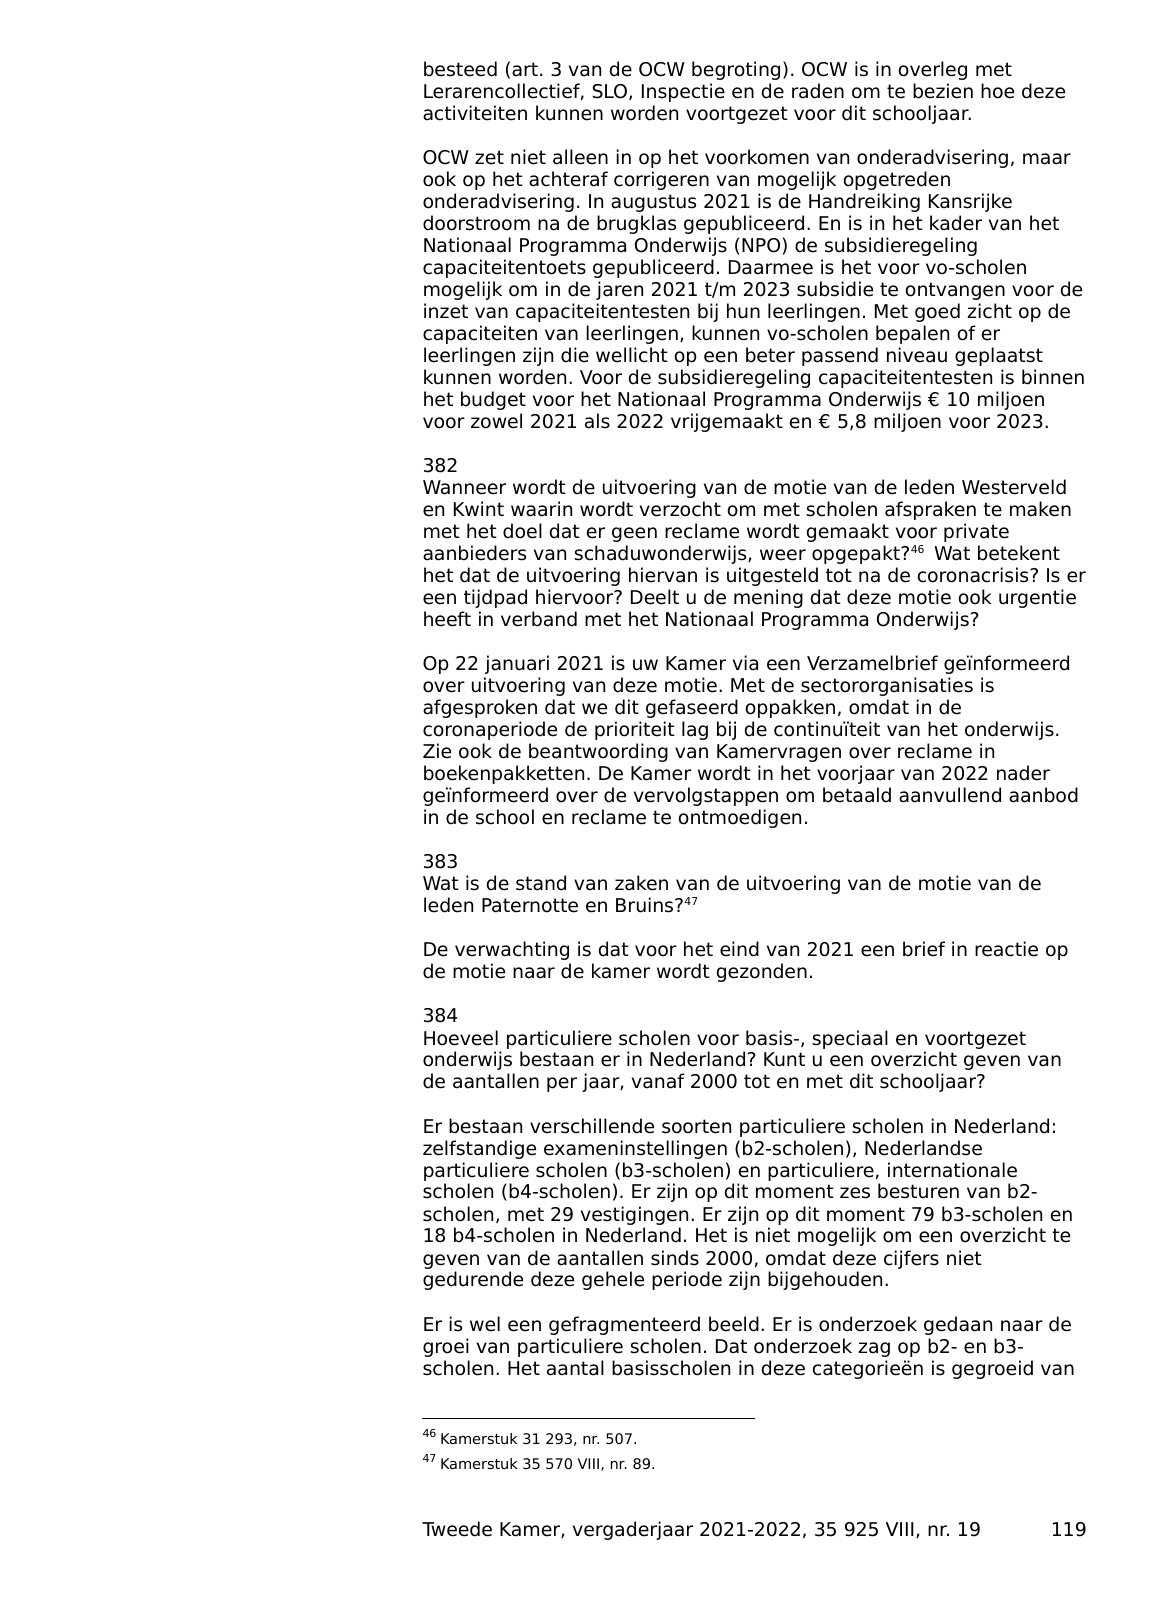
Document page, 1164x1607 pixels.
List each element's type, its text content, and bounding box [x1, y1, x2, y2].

text Er bestaan verschillende soorten particuliere scholen in Nederland: zelfstandige exameninstellingen (b2-scholen), Nederlandse particuliere scholen (b3-scholen) en particuliere, internationale scholen (b4-scholen). Er zijn op dit moment zes besturen van b2-scholen, met 29 vestigingen. Er zijn op dit moment 79 b3-scholen en 18 b4-scholen in Nederland. Het is niet mogelijk om een overzicht te geven van de aantallen sinds 2000, omdat deze cijfers niet gedurende deze gehele periode zijn bijgehouden. [422, 1116, 1087, 1291]
text besteed (art. 3 van de OCW begroting). OCW is in overleg met Lerarencollectief, SLO, Inspectie en de raden om te bezien hoe deze activiteiten kunnen worden voortgezet voor dit schooljaar. [422, 59, 1087, 125]
text Kamerstuk 31 293, nr. 507. [422, 1427, 1087, 1449]
text OCW zet niet alleen in op het voorkomen van onderadvisering, maar ook op het achteraf corrigeren van mogelijk opgetreden onderadvisering. In augustus 2021 is de Handreiking Kansrijke doorstroom na de brugklas gepubliceerd. En is in het kader van het Nationaal Programma Onderwijs (NPO) de subsidieregeling capaciteitentoets gepubliceerd. Daarmee is het voor vo-scholen mogelijk om in de jaren 2021 t/m 2023 subsidie te ontvangen voor de inzet van capaciteitentesten bij hun leerlingen. Met goed zicht op de capaciteiten van leerlingen, kunnen vo-scholen bepalen of er leerlingen zijn die wellicht op een beter passend niveau geplaatst kunnen worden. Voor de subsidieregeling capaciteitentesten is binnen het budget voor het Nationaal Programma Onderwijs € 10 miljoen voor zowel 2021 als 2022 vrijgemaakt en € 5,8 miljoen voor 2023. [422, 147, 1087, 433]
text Kamerstuk 35 570 VIII, nr. 89. [422, 1452, 1087, 1474]
text 384 [422, 1005, 1087, 1027]
text Op 22 januari 2021 is uw Kamer via een Verzamelbrief geïnformeerd over uitvoering van deze motie. Met de sectororganisaties is afgesproken dat we dit gefaseerd oppakken, omdat in de coronaperiode de prioriteit lag bij de continuïteit van het onderwijs. Zie ook de beantwoording van Kamervragen over reclame in boekenpakketten. De Kamer wordt in het voorjaar van 2022 nader geïnformeerd over de vervolgstappen om betaald aanvullend aanbod in de school en reclame te ontmoedigen. [422, 653, 1087, 829]
text De verwachting is dat voor het eind van 2021 een brief in reactie op de motie naar de kamer wordt gezonden. [422, 939, 1087, 983]
text Hoeveel particuliere scholen voor basis-, speciaal en voortgezet onderwijs bestaan er in Nederland? Kunt u een overzicht geven van de aantallen per jaar, vanaf 2000 tot en met dit schooljaar? [422, 1027, 1087, 1093]
text 382 [422, 455, 1087, 477]
text Wat is de stand van zaken van de uitvoering van de motie van de leden Paternotte en Bruins? [422, 873, 1087, 917]
text Wanneer wordt de uitvoering van de motie van de leden Westerveld en Kwint waarin wordt verzocht om met scholen afspraken te maken met het doel dat er geen reclame wordt gemaakt voor private aanbieders van schaduwonderwijs, weer opgepakt? Wat betekent het dat de uitvoering hiervan is uitgesteld tot na de coronacrisis? Is er een tijdpad hiervoor? Deelt u de mening dat deze motie ook urgentie heeft in verband met het Nationaal Programma Onderwijs? [422, 477, 1087, 631]
text Er is wel een gefragmenteerd beeld. Er is onderzoek gedaan naar de groei van particuliere scholen. Dat onderzoek zag op b2- en b3-scholen. Het aantal basisscholen in deze categorieën is gegroeid van [422, 1313, 1087, 1379]
text 383 [422, 851, 1087, 873]
